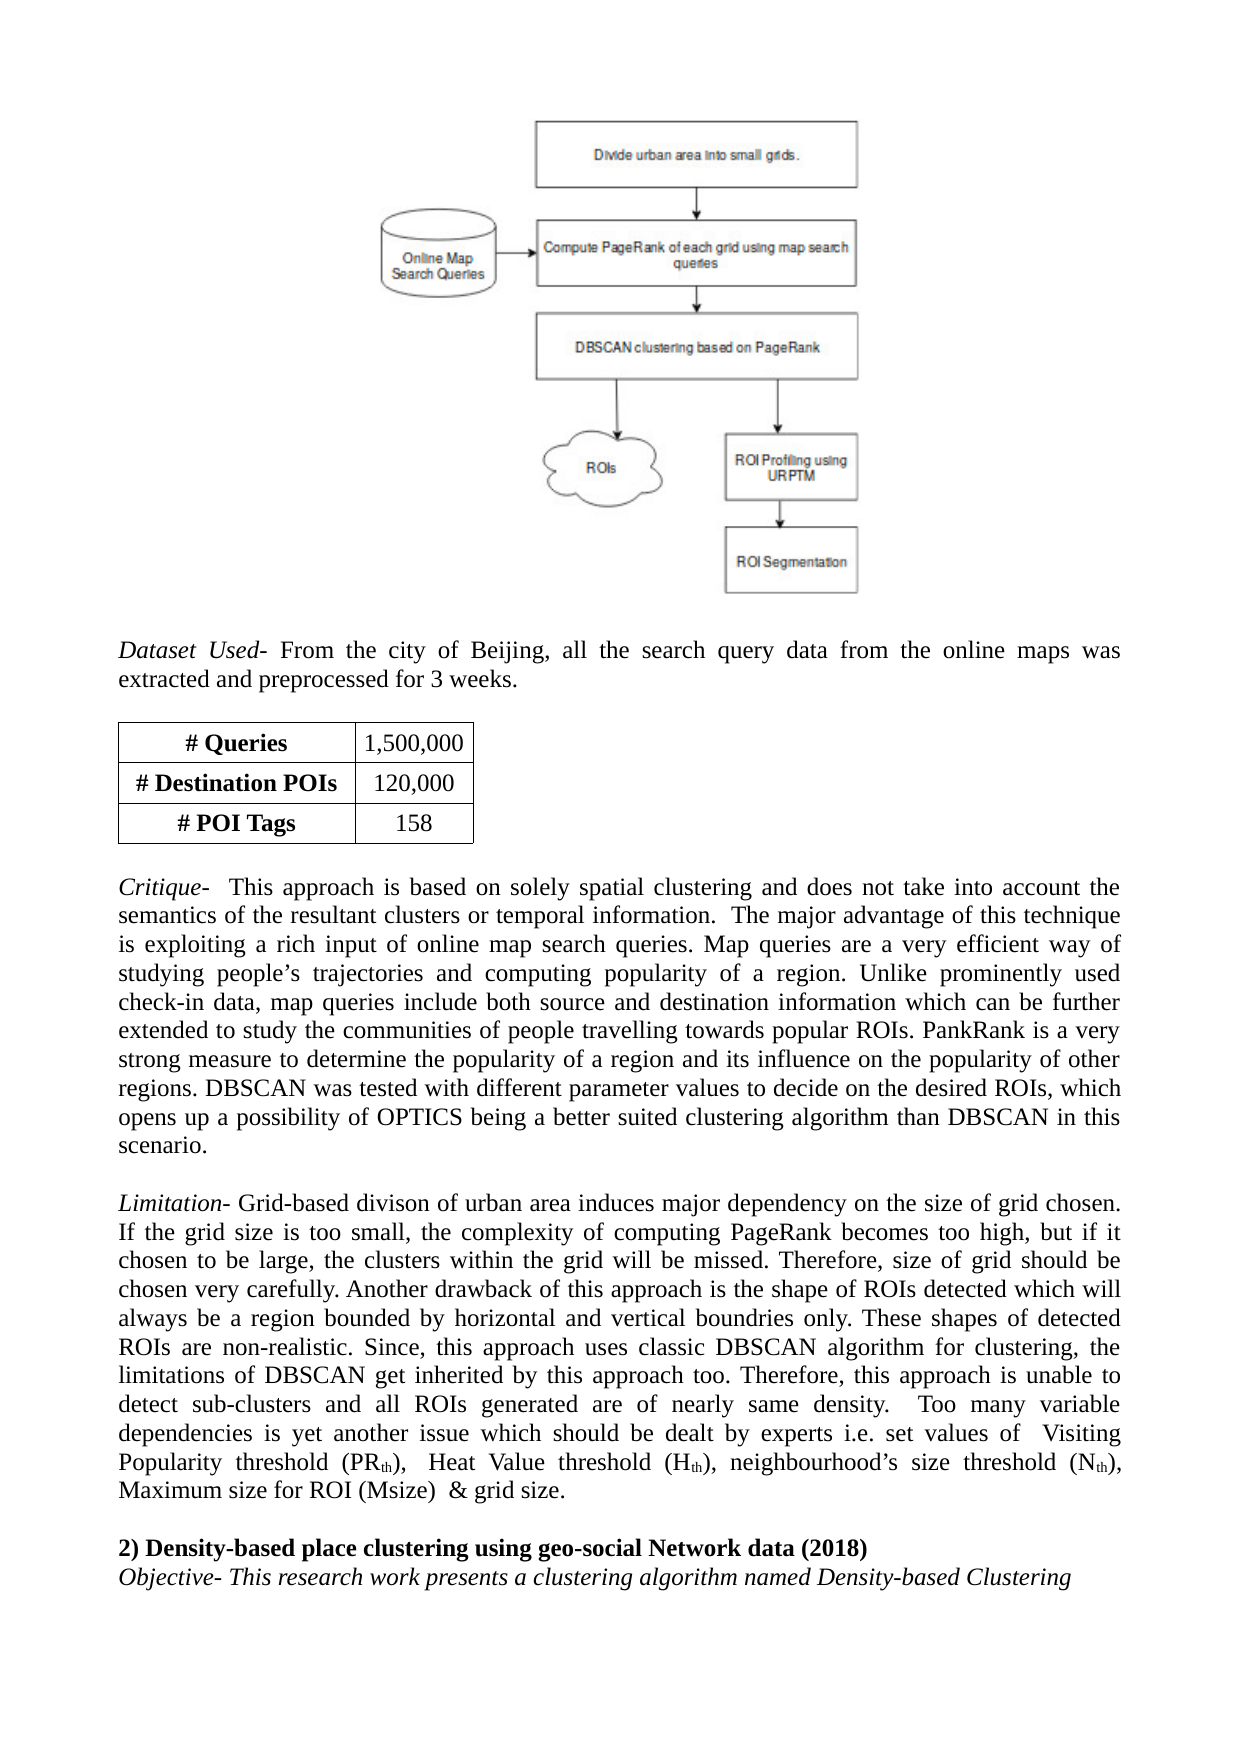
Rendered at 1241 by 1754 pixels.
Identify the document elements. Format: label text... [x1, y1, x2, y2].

text 2) Density-based place clustering using geo-social Network data (2018) [118, 1533, 1122, 1562]
text Objective- This research work presents a clustering algorithm named Density-based Clustering [118, 1562, 1122, 1590]
text Limitation- Grid-based divison of urban area induces major dependency on the size of grid chosen. If the grid size is too small, the complexity of computing PageRank becomes too high, but if it chosen to be large, the clusters within the grid will be missed. Therefore, size of grid should be chosen very carefully. Another drawback of this approach is the shape of ROIs detected which will always be a region bounded by horizontal and vertical boundries only. These shapes of detected ROIs are non-realistic. Since, this approach uses classic DBSCAN algorithm for clustering, the limitations of DBSCAN get inherited by this approach too. Therefore, this approach is unable to detect sub-clusters and all ROIs generated are of nearly same density. Too many variable dependencies is yet another issue which should be dealt by experts i.e. set values of Visiting Popularity threshold (PRth), Heat Value threshold (Hth), neighbourhood’s size threshold (Nth), Maximum size for ROI (Msize) & grid size. [118, 1188, 1122, 1504]
table_header 1,500,000 [356, 723, 473, 762]
table_cell 158 [356, 804, 473, 843]
table_cell # POI Tags [119, 804, 355, 843]
table_cell # Destination POIs [119, 763, 355, 802]
table_header # Queries [119, 723, 355, 762]
text Dataset Used- From the city of Beijing, all the search query data from the online maps was extracted and preprocessed for 3 weeks. [118, 636, 1122, 693]
text Critique- This approach is based on solely spatial clustering and does not take into account the semantics of the resultant clusters or temporal information. The major advantage of this technique is exploiting a rich input of online map search queries. Map queries are a very efficient way of studying people’s trajectories and computing popularity of a region. Unlike prominently used check-in data, map queries include both source and destination information which can be further extended to study the communities of people travelling towards popular ROIs. PankRank is a very strong measure to determine the popularity of a region and its influence on the popularity of other regions. DBSCAN was tested with different parameter values to decide on the desired ROIs, which opens up a possibility of OPTICS being a better suited clustering algorithm than DBSCAN in this scenario. [118, 872, 1122, 1159]
table_cell 120,000 [356, 763, 473, 802]
picture [378, 118, 862, 597]
